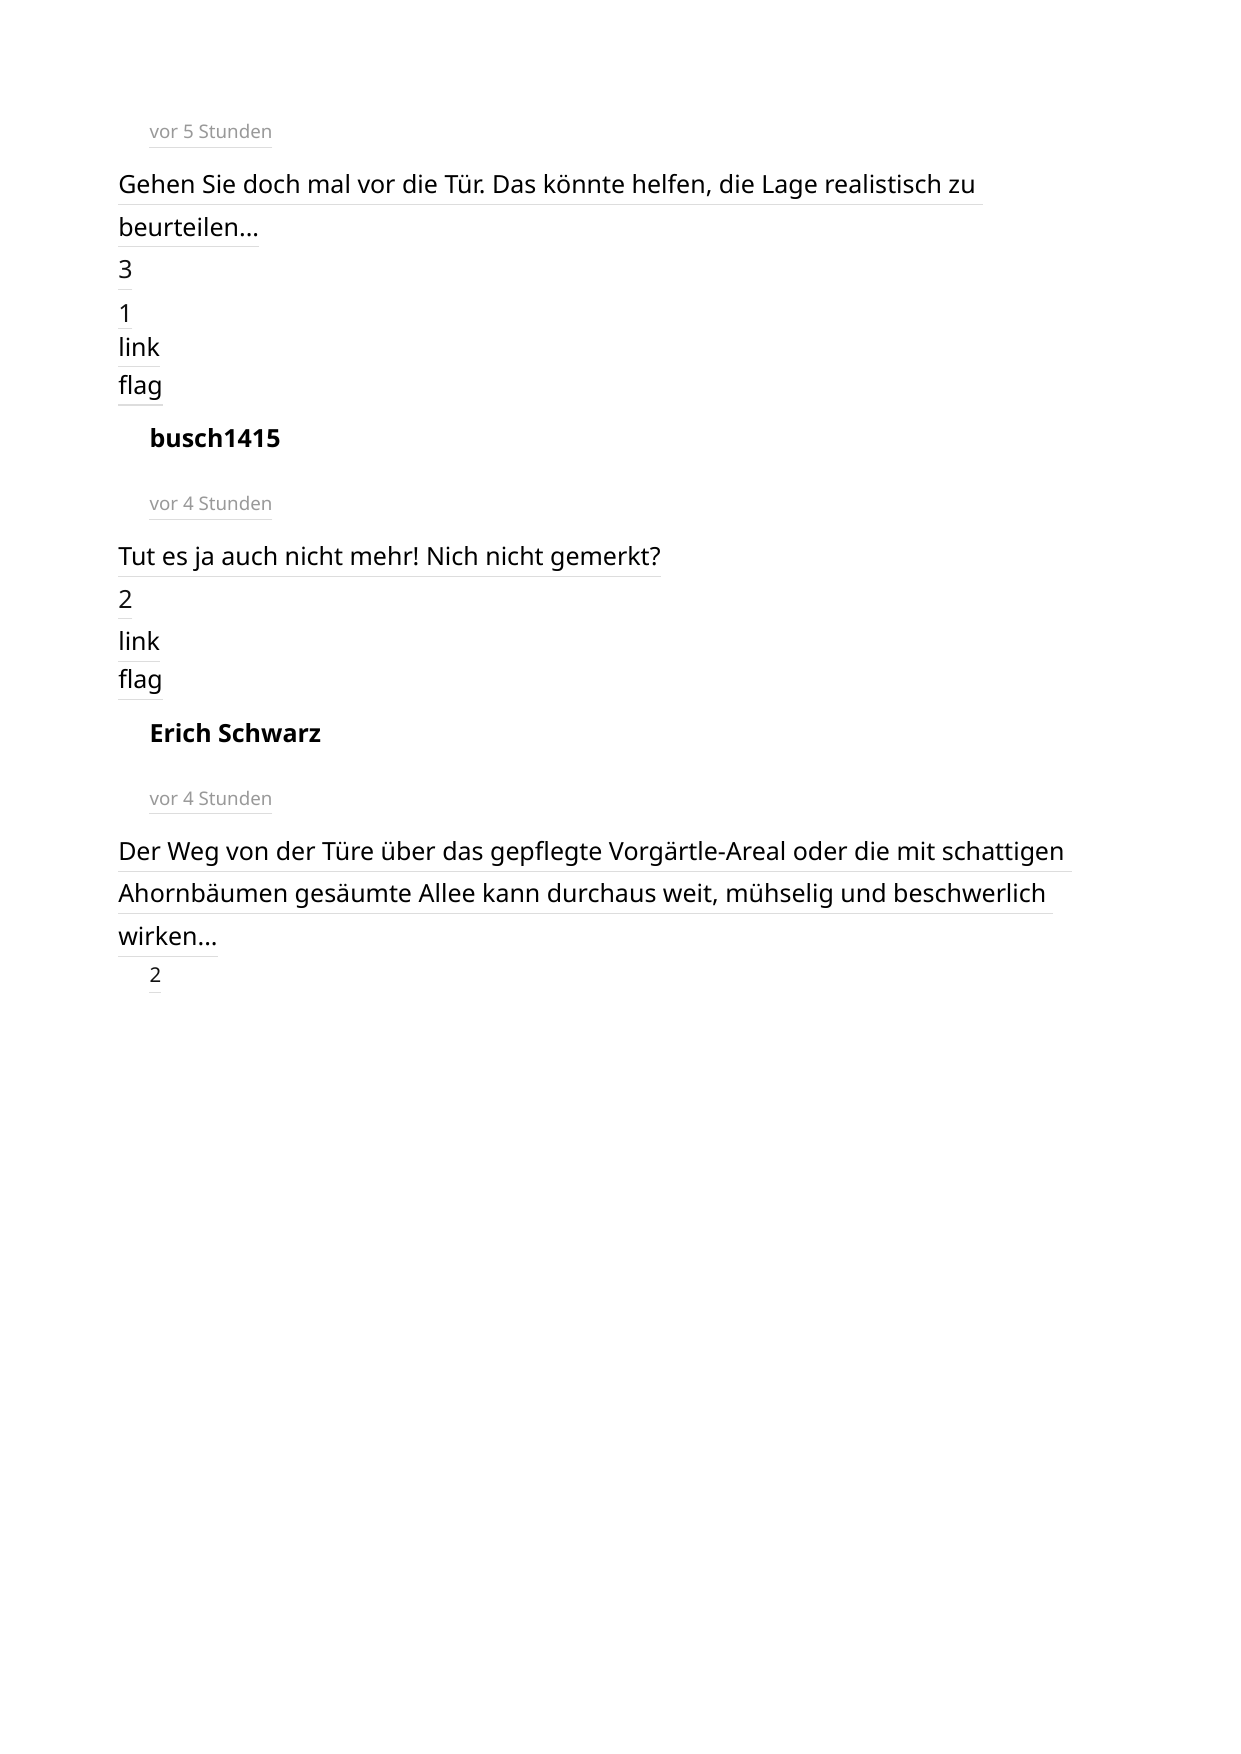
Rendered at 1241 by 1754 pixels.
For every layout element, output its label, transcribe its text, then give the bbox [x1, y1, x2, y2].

text flag [118, 662, 1122, 700]
text link [118, 329, 1122, 367]
text 2 [149, 961, 1122, 993]
text vor 4 Stunden [149, 491, 1117, 520]
text link [118, 624, 1122, 662]
text 3 [118, 252, 1122, 290]
text 1 [118, 294, 1122, 329]
text Erich Schwarz [149, 716, 1122, 750]
text 2 [118, 582, 1122, 619]
text Gehen Sie doch mal vor die Tür. Das könnte helfen, die Lage realistisch zu beurteilen... [118, 167, 1122, 247]
text vor 5 Stunden [149, 118, 1117, 148]
text Tut es ja auch nicht mehr! Nich nicht gemerkt? [118, 539, 1122, 577]
text flag [118, 367, 1122, 406]
text Der Weg von der Türe über das gepflegte Vorgärtle-Areal oder die mit schattigen Ahornbäumen gesäumte Allee kann durchaus weit, mühselig und beschwerlich wirken... [118, 834, 1122, 957]
text busch1415 [149, 421, 1122, 455]
text vor 4 Stunden [149, 785, 1117, 814]
